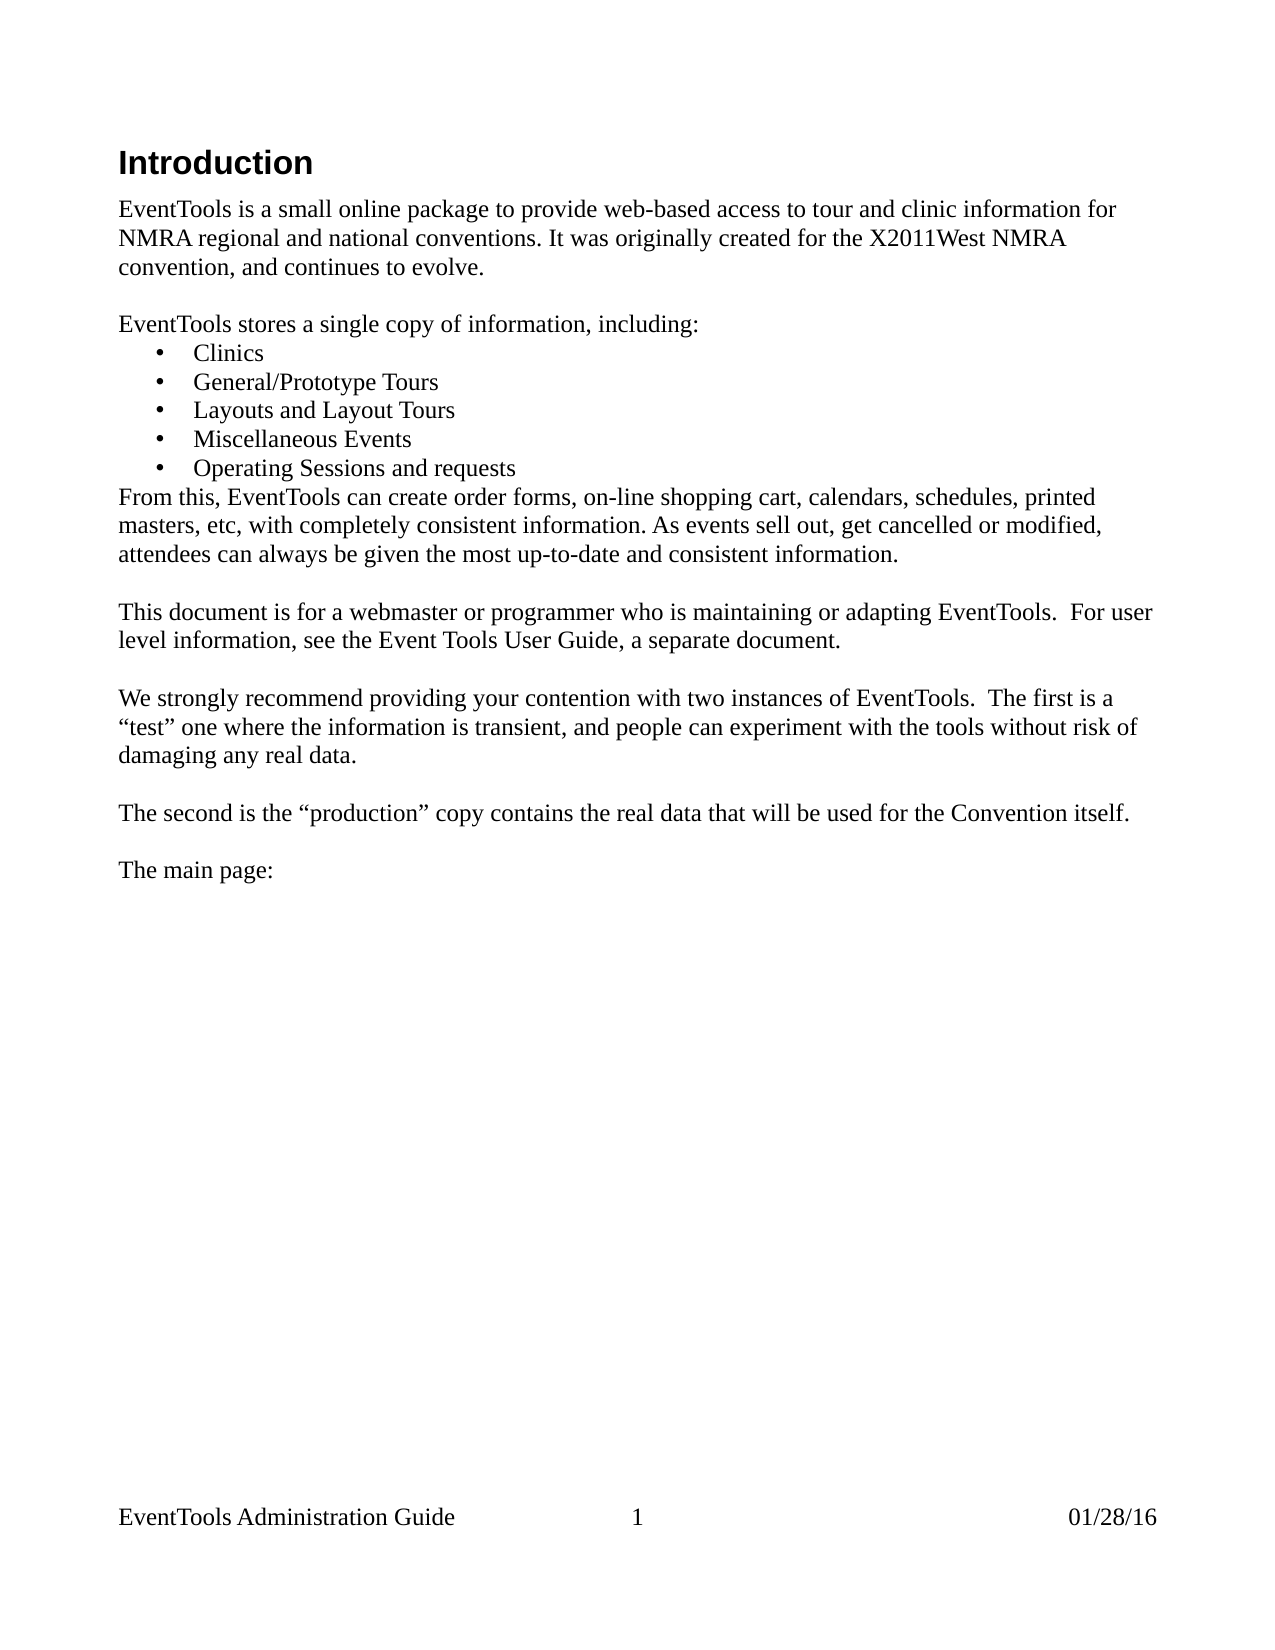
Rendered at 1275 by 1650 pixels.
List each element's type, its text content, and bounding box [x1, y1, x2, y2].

list General/Prototype Tours [156, 367, 1157, 396]
text The main page: [118, 856, 1157, 884]
text From this, EventTools can create order forms, on-line shopping cart, calendars, schedules, printed masters, etc, with completely consistent information. As events sell out, get cancelled or modified, attendees can always be given the most up-to-date and consistent information. [118, 482, 1157, 568]
list Operating Sessions and requests [156, 453, 1157, 482]
text EventTools stores a single copy of information, including: [118, 309, 1157, 338]
list Layouts and Layout Tours [156, 396, 1157, 424]
list Miscellaneous Events [156, 424, 1157, 453]
subtitle Introduction [118, 143, 1157, 182]
text This document is for a webmaster or programmer who is maintaining or adapting EventTools. For user level information, see the Event Tools User Guide, a separate document. [118, 597, 1157, 654]
text EventTools is a small online package to provide web-based access to tour and clinic information for NMRA regional and national conventions. It was originally created for the X2011West NMRA convention, and continues to evolve. [118, 194, 1157, 281]
list Clinics [156, 338, 1157, 367]
text The second is the “production” copy contains the real data that will be used for the Convention itself. [118, 798, 1157, 827]
text We strongly recommend providing your contention with two instances of EventTools. The first is a “test” one where the information is transient, and people can experiment with the tools without risk of damaging any real data. [118, 683, 1157, 769]
